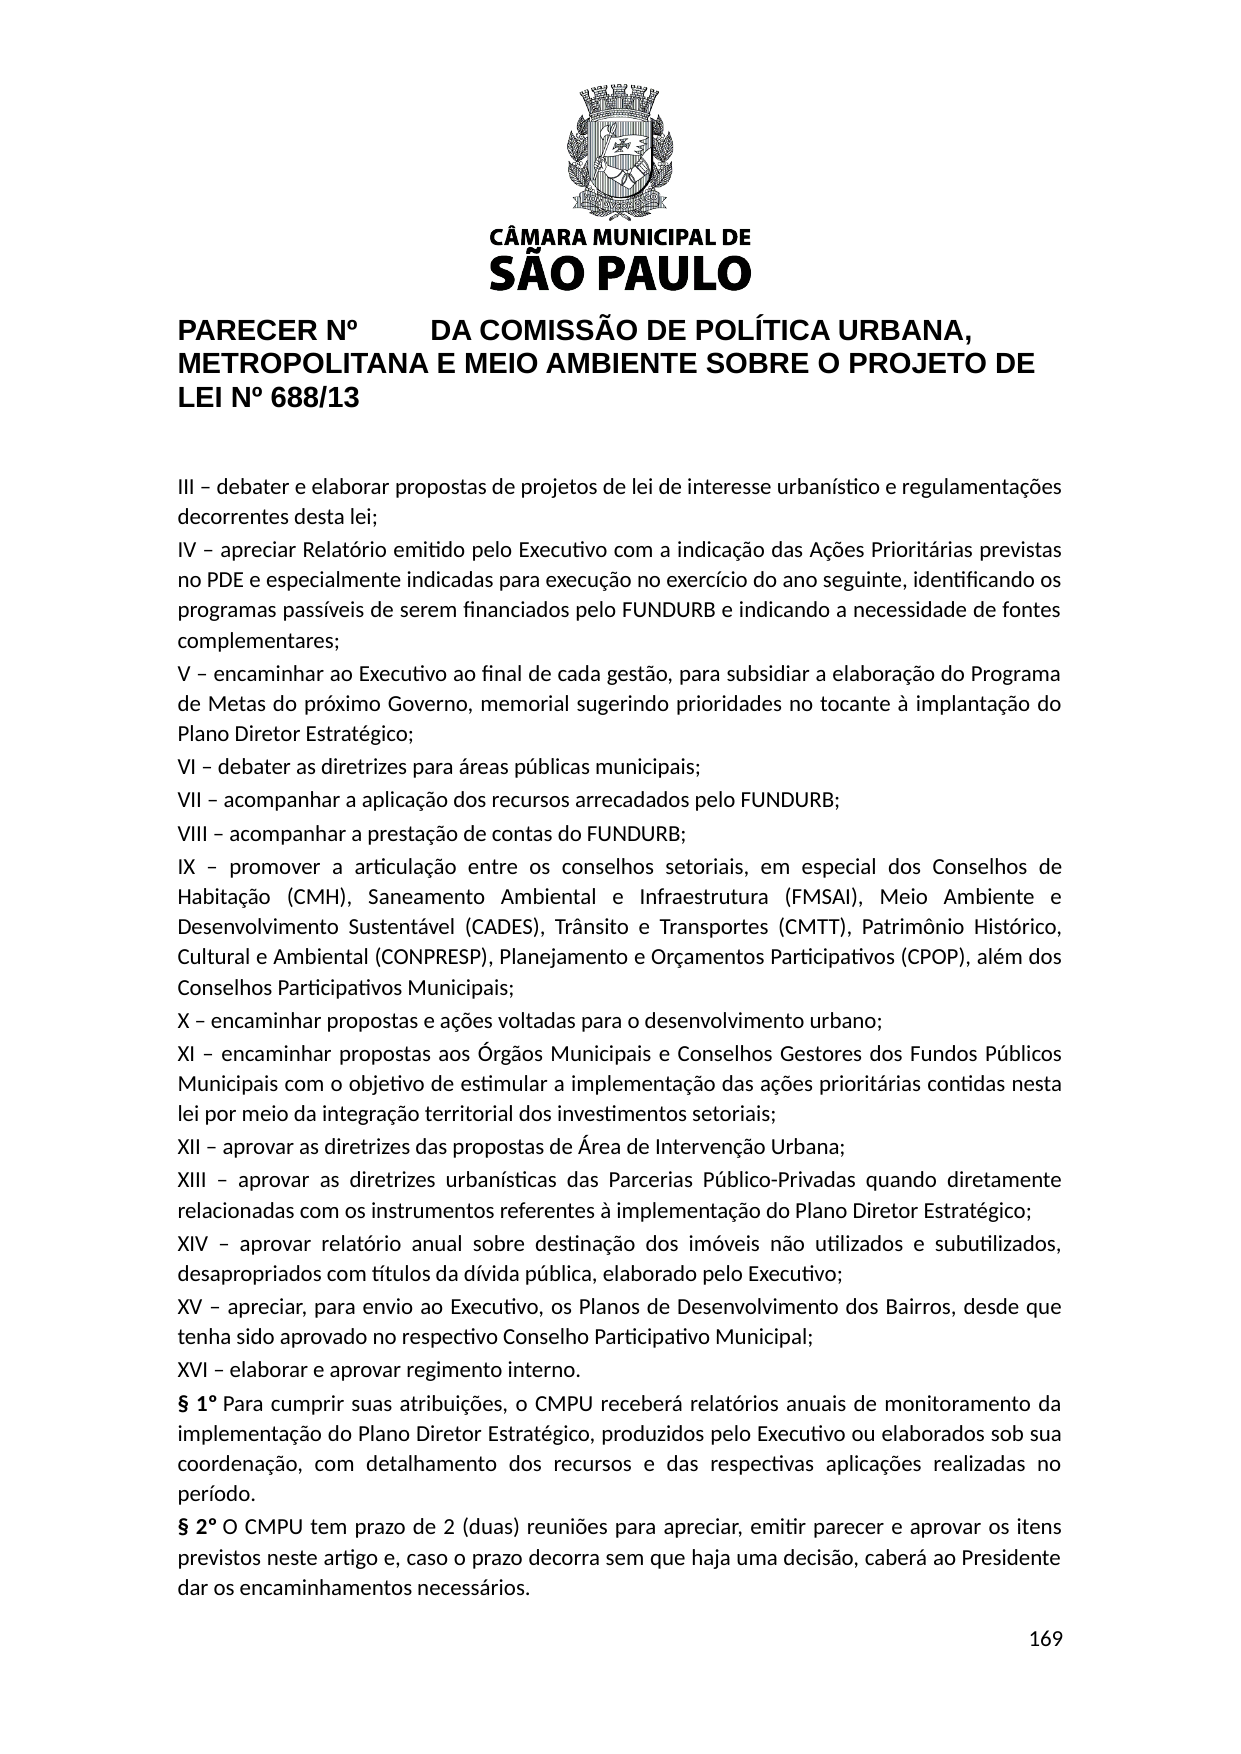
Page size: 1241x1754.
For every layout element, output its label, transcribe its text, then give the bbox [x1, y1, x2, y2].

text XIV – aprovar relatório anual sobre destinação dos imóveis não utilizados e subutilizados, desapropriados com títulos da dívida pública, elaborado pelo Executivo; [177, 1229, 1063, 1287]
text V – encaminhar ao Executivo ao final de cada gestão, para subsidiar a elaboração do Programa de Metas do próximo Governo, memorial sugerindo prioridades no tocante à implantação do Plano Diretor Estratégico; [177, 659, 1063, 747]
text IV – apreciar Relatório emitido pelo Executivo com a indicação das Ações Prioritárias previstas no PDE e especialmente indicadas para execução no exercício do ano seguinte, identificando os programas passíveis de serem financiados pelo FUNDURB e indicando a necessidade de fontes complementares; [177, 535, 1063, 654]
text III – debater e elaborar propostas de projetos de lei de interesse urbanístico e regulamentações decorrentes desta lei; [177, 472, 1063, 530]
text X – encaminhar propostas e ações voltadas para o desenvolvimento urbano; [177, 1006, 1063, 1034]
text VI – debater as diretrizes para áreas públicas municipais; [177, 752, 1063, 781]
text § 1º Para cumprir suas atribuições, o CMPU receberá relatórios anuais de monitoramento da implementação do Plano Diretor Estratégico, produzidos pelo Executivo ou elaborados sob sua coordenação, com detalhamento dos recursos e das respectivas aplicações realizadas no período. [177, 1389, 1063, 1507]
text XII – aprovar as diretrizes das propostas de Área de Intervenção Urbana; [177, 1132, 1063, 1161]
text XV – apreciar, para envio ao Executivo, os Planos de Desenvolvimento dos Bairros, desde que tenha sido aprovado no respectivo Conselho Participativo Municipal; [177, 1292, 1063, 1351]
text XVI – elaborar e aprovar regimento interno. [177, 1356, 1063, 1384]
text VII – acompanhar a aplicação dos recursos arrecadados pelo FUNDURB; [177, 786, 1063, 814]
text IX – promover a articulação entre os conselhos setoriais, em especial dos Conselhos de Habitação (CMH), Saneamento Ambiental e Infraestrutura (FMSAI), Meio Ambiente e Desenvolvimento Sustentável (CADES), Trânsito e Transportes (CMTT), Patrimônio Histórico, Cultural e Ambiental (CONPRESP), Planejamento e Orçamentos Participativos (CPOP), além dos Conselhos Participativos Municipais; [177, 852, 1063, 1001]
picture [488, 83, 752, 292]
text XI – encaminhar propostas aos Órgãos Municipais e Conselhos Gestores dos Fundos Públicos Municipais com o objetivo de estimular a implementação das ações prioritárias contidas nesta lei por meio da integração territorial dos investimentos setoriais; [177, 1039, 1063, 1127]
text VIII – acompanhar a prestação de contas do FUNDURB; [177, 819, 1063, 847]
text § 2º O CMPU tem prazo de 2 (duas) reuniões para apreciar, emitir parecer e aprovar os itens previstos neste artigo e, caso o prazo decorra sem que haja uma decisão, caberá ao Presidente dar os encaminhamentos necessários. [177, 1512, 1063, 1601]
text XIII – aprovar as diretrizes urbanísticas das Parcerias Público-Privadas quando diretamente relacionadas com os instrumentos referentes à implementação do Plano Diretor Estratégico; [177, 1166, 1063, 1224]
